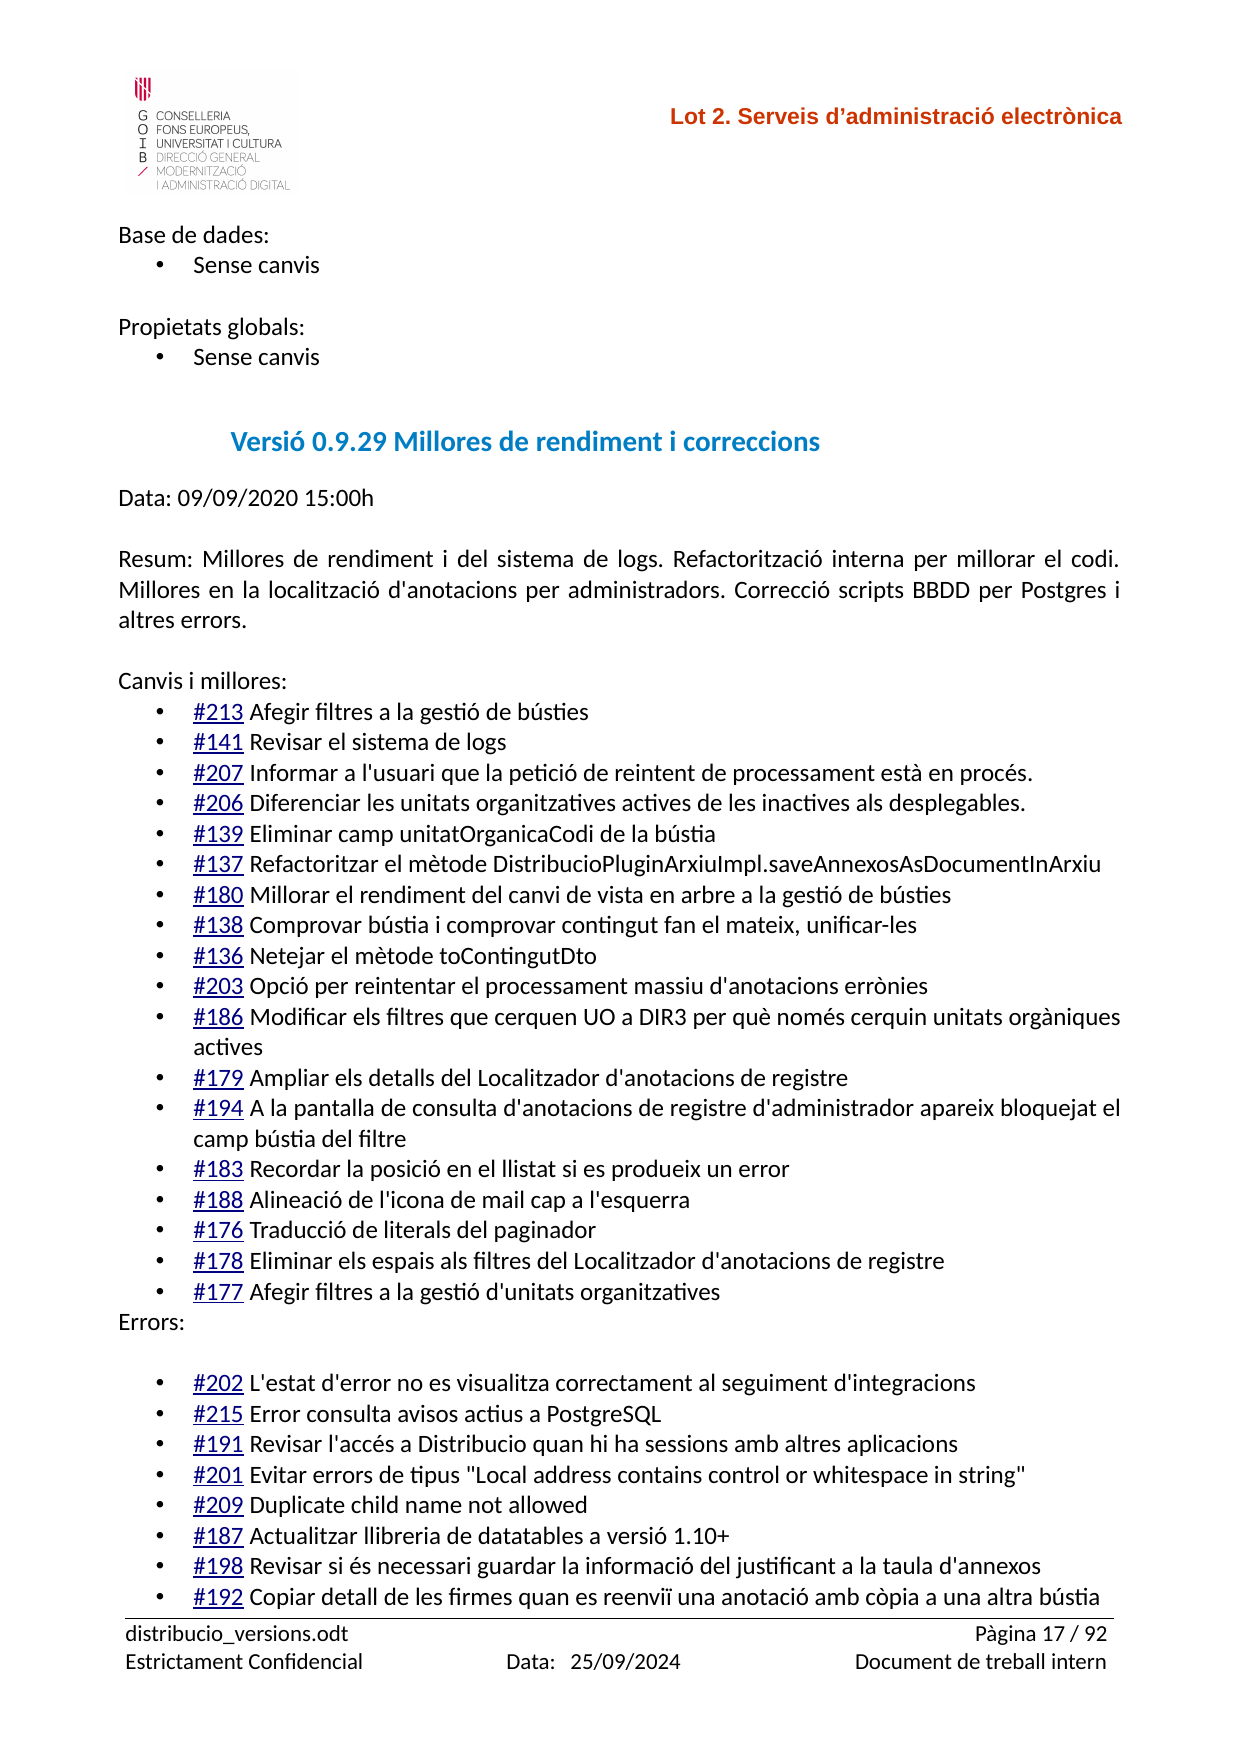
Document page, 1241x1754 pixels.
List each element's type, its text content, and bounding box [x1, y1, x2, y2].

list #139 Eliminar camp unitatOrganicaCodi de la bústia [156, 818, 1122, 848]
list #177 Afegir filtres a la gestió d'unitats organitzatives [156, 1276, 1122, 1306]
list #186 Modificar els filtres que cerquen UO a DIR3 per què només cerquin unitats orgàniques actives [156, 1001, 1122, 1062]
list #180 Millorar el rendiment del canvi de vista en arbre a la gestió de bústies [156, 879, 1122, 909]
list #179 Ampliar els detalls del Localitzador d'anotacions de registre [156, 1062, 1122, 1093]
list #202 L'estat d'error no es visualitza correctament al seguiment d'integracions [156, 1367, 1122, 1398]
list #201 Evitar errors de tipus "Local address contains control or whitespace in string" [156, 1459, 1122, 1489]
list #192 Copiar detall de les firmes quan es reenviï una anotació amb còpia a una altra bústia [156, 1581, 1122, 1611]
subtitle Versió 0.9.29 Millores de rendiment i correccions [153, 423, 1122, 458]
list Sense canvis [156, 250, 1122, 280]
list #191 Revisar l'accés a Distribucio quan hi ha sessions amb altres aplicacions [156, 1428, 1122, 1459]
text Resum: Millores de rendiment i del sistema de logs. Refactorització interna per millorar el codi. Millores en la localització d'anotacions per administradors. Correcció scripts BBDD per Postgres i altres errors. [118, 543, 1122, 635]
list #209 Duplicate child name not allowed [156, 1489, 1122, 1520]
text Data: 09/09/2020 15:00h [118, 482, 1122, 513]
text Base de dades: [118, 219, 1122, 250]
list #176 Traducció de literals del paginador [156, 1215, 1122, 1245]
list #203 Opció per reintentar el processament massiu d'anotacions errònies [156, 971, 1122, 1001]
list #141 Revisar el sistema de logs [156, 726, 1122, 757]
list Sense canvis [156, 341, 1122, 372]
list #215 Error consulta avisos actius a PostgreSQL [156, 1398, 1122, 1428]
text Propietats globals: [118, 311, 1122, 341]
list #183 Recordar la posició en el llistat si es produeix un error [156, 1154, 1122, 1184]
list #187 Actualitzar llibreria de datatables a versió 1.10+ [156, 1520, 1122, 1550]
list #188 Alineació de l'icona de mail cap a l'esquerra [156, 1184, 1122, 1215]
text Errors: [118, 1306, 1122, 1337]
picture [126, 70, 299, 197]
list #136 Netejar el mètode toContingutDto [156, 940, 1122, 971]
text Canvis i millores: [118, 665, 1122, 696]
list #213 Afegir filtres a la gestió de bústies [156, 696, 1122, 726]
list #206 Diferenciar les unitats organitzatives actives de les inactives als desplegables. [156, 787, 1122, 818]
list #194 A la pantalla de consulta d'anotacions de registre d'administrador apareix bloquejat el camp bústia del filtre [156, 1093, 1122, 1154]
list #137 Refactoritzar el mètode DistribucioPluginArxiuImpl.saveAnnexosAsDocumentInArxiu [156, 848, 1122, 879]
list #207 Informar a l'usuari que la petició de reintent de processament està en procés. [156, 757, 1122, 787]
list #138 Comprovar bústia i comprovar contingut fan el mateix, unificar-les [156, 909, 1122, 940]
list #178 Eliminar els espais als filtres del Localitzador d'anotacions de registre [156, 1245, 1122, 1276]
list #198 Revisar si és necessari guardar la informació del justificant a la taula d'annexos [156, 1550, 1122, 1581]
